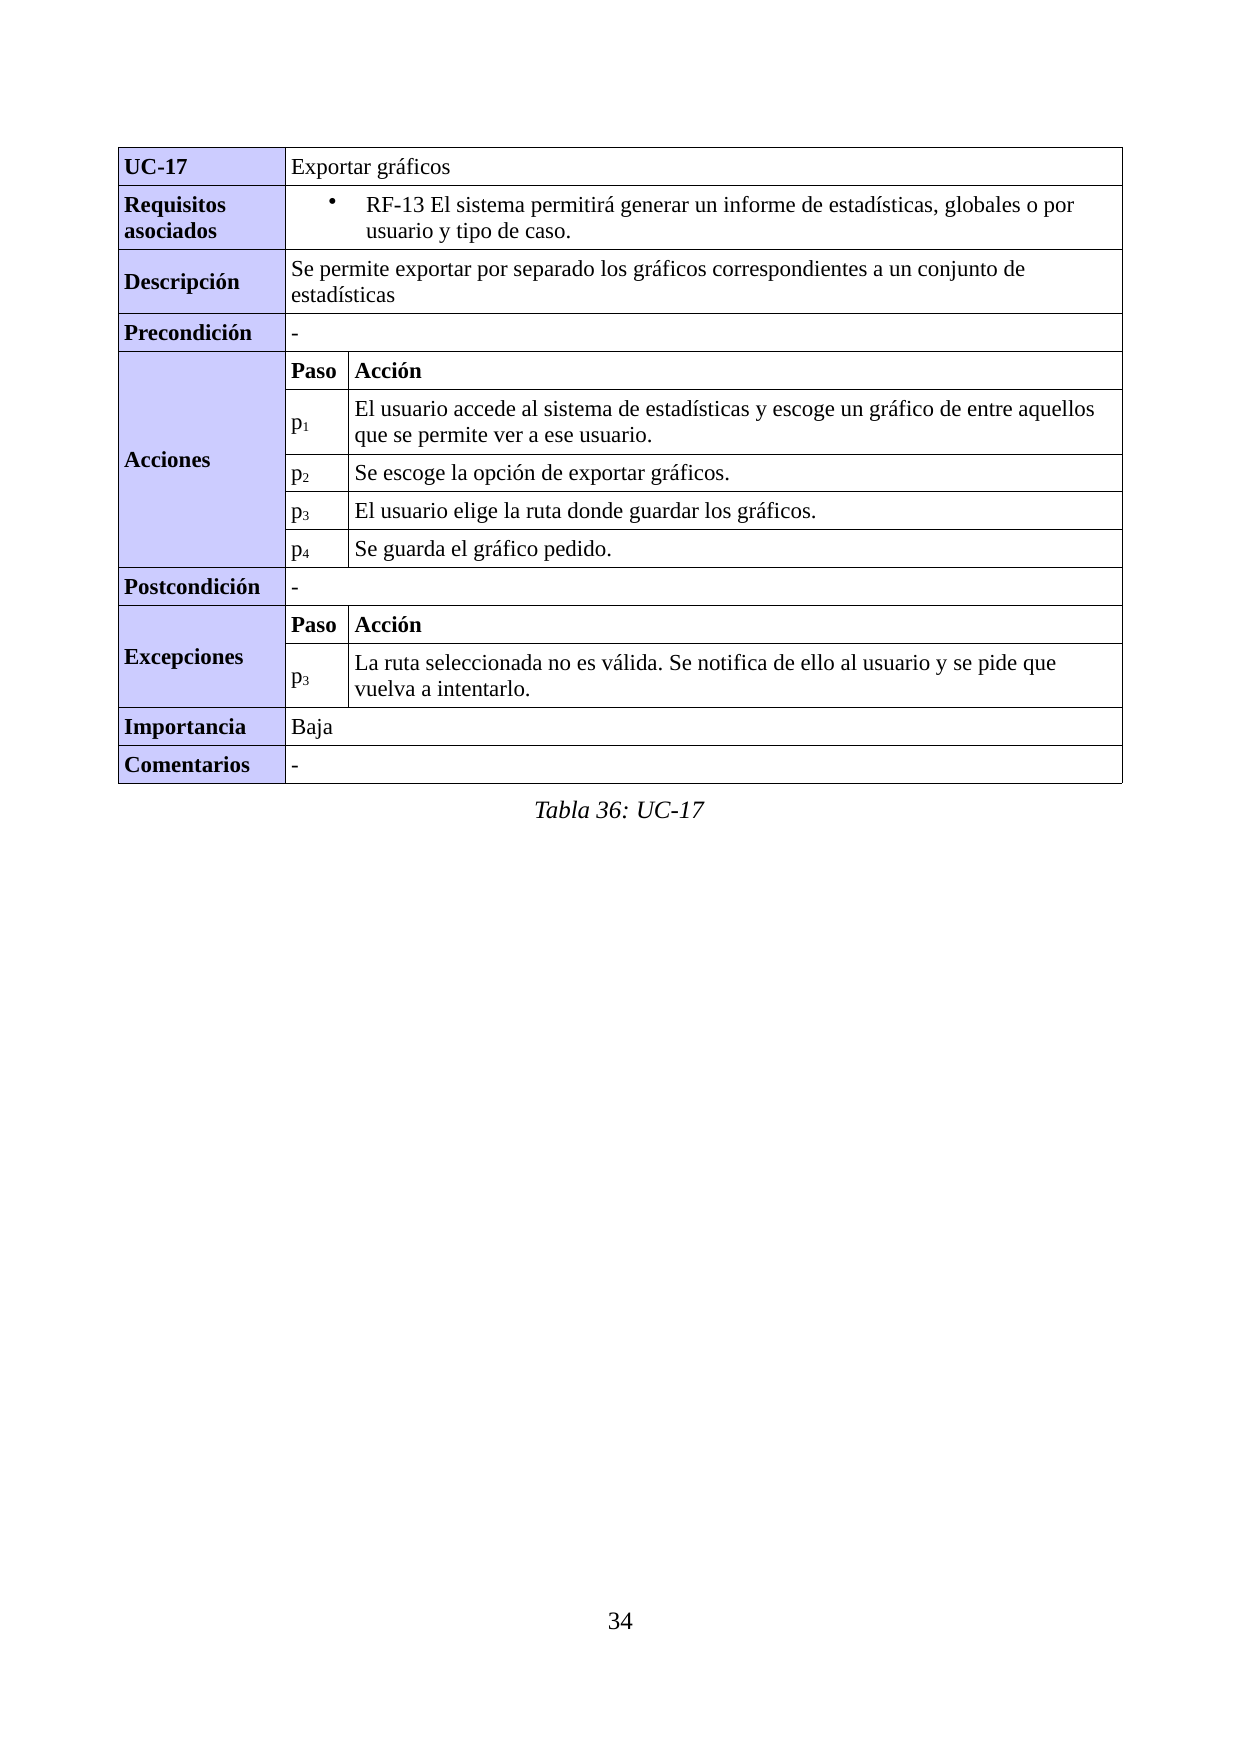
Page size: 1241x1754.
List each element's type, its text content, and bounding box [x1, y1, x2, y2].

table_header UC-17 [119, 148, 285, 185]
table_cell La ruta seleccionada no es válida. Se notifica de ello al usuario y se pide que vuelva a intentarlo. [349, 644, 1122, 707]
table_cell p4 [286, 530, 348, 567]
table_cell Excepciones [119, 606, 285, 707]
table_cell Se guarda el gráfico pedido. [349, 530, 1122, 567]
table_cell - [286, 746, 1122, 783]
table_cell El usuario accede al sistema de estadísticas y escoge un gráfico de entre aquellos que se permite ver a ese usuario. [349, 390, 1122, 453]
table_cell p1 [286, 390, 348, 453]
text Tabla 36: UC-17 [118, 796, 1122, 824]
table_cell p2 [286, 455, 348, 491]
table_cell - [286, 568, 1122, 605]
table_cell p3 [286, 644, 348, 707]
table_cell Requisitos asociados [119, 186, 285, 249]
table_cell RF-13 El sistema permitirá generar un informe de estadísticas, globales o por usuario y tipo de caso. [286, 186, 1122, 249]
table_cell Se permite exportar por separado los gráficos correspondientes a un conjunto de estadísticas [286, 250, 1122, 313]
table_cell Baja [286, 708, 1122, 745]
table_cell Postcondición [119, 568, 285, 605]
table_cell Se escoge la opción de exportar gráficos. [349, 455, 1122, 491]
table_cell - [286, 314, 1122, 351]
table_cell Importancia [119, 708, 285, 745]
table_cell Acciones [119, 352, 285, 567]
table_cell Comentarios [119, 746, 285, 783]
table_cell Descripción [119, 250, 285, 313]
table_cell Acción [349, 352, 1122, 389]
table_cell El usuario elige la ruta donde guardar los gráficos. [349, 492, 1122, 529]
table_cell Acción [349, 606, 1122, 643]
table_header Exportar gráficos [286, 148, 1122, 185]
table_cell Paso [286, 606, 348, 643]
table_cell Paso [286, 352, 348, 389]
table_cell p3 [286, 492, 348, 529]
table_cell Precondición [119, 314, 285, 351]
